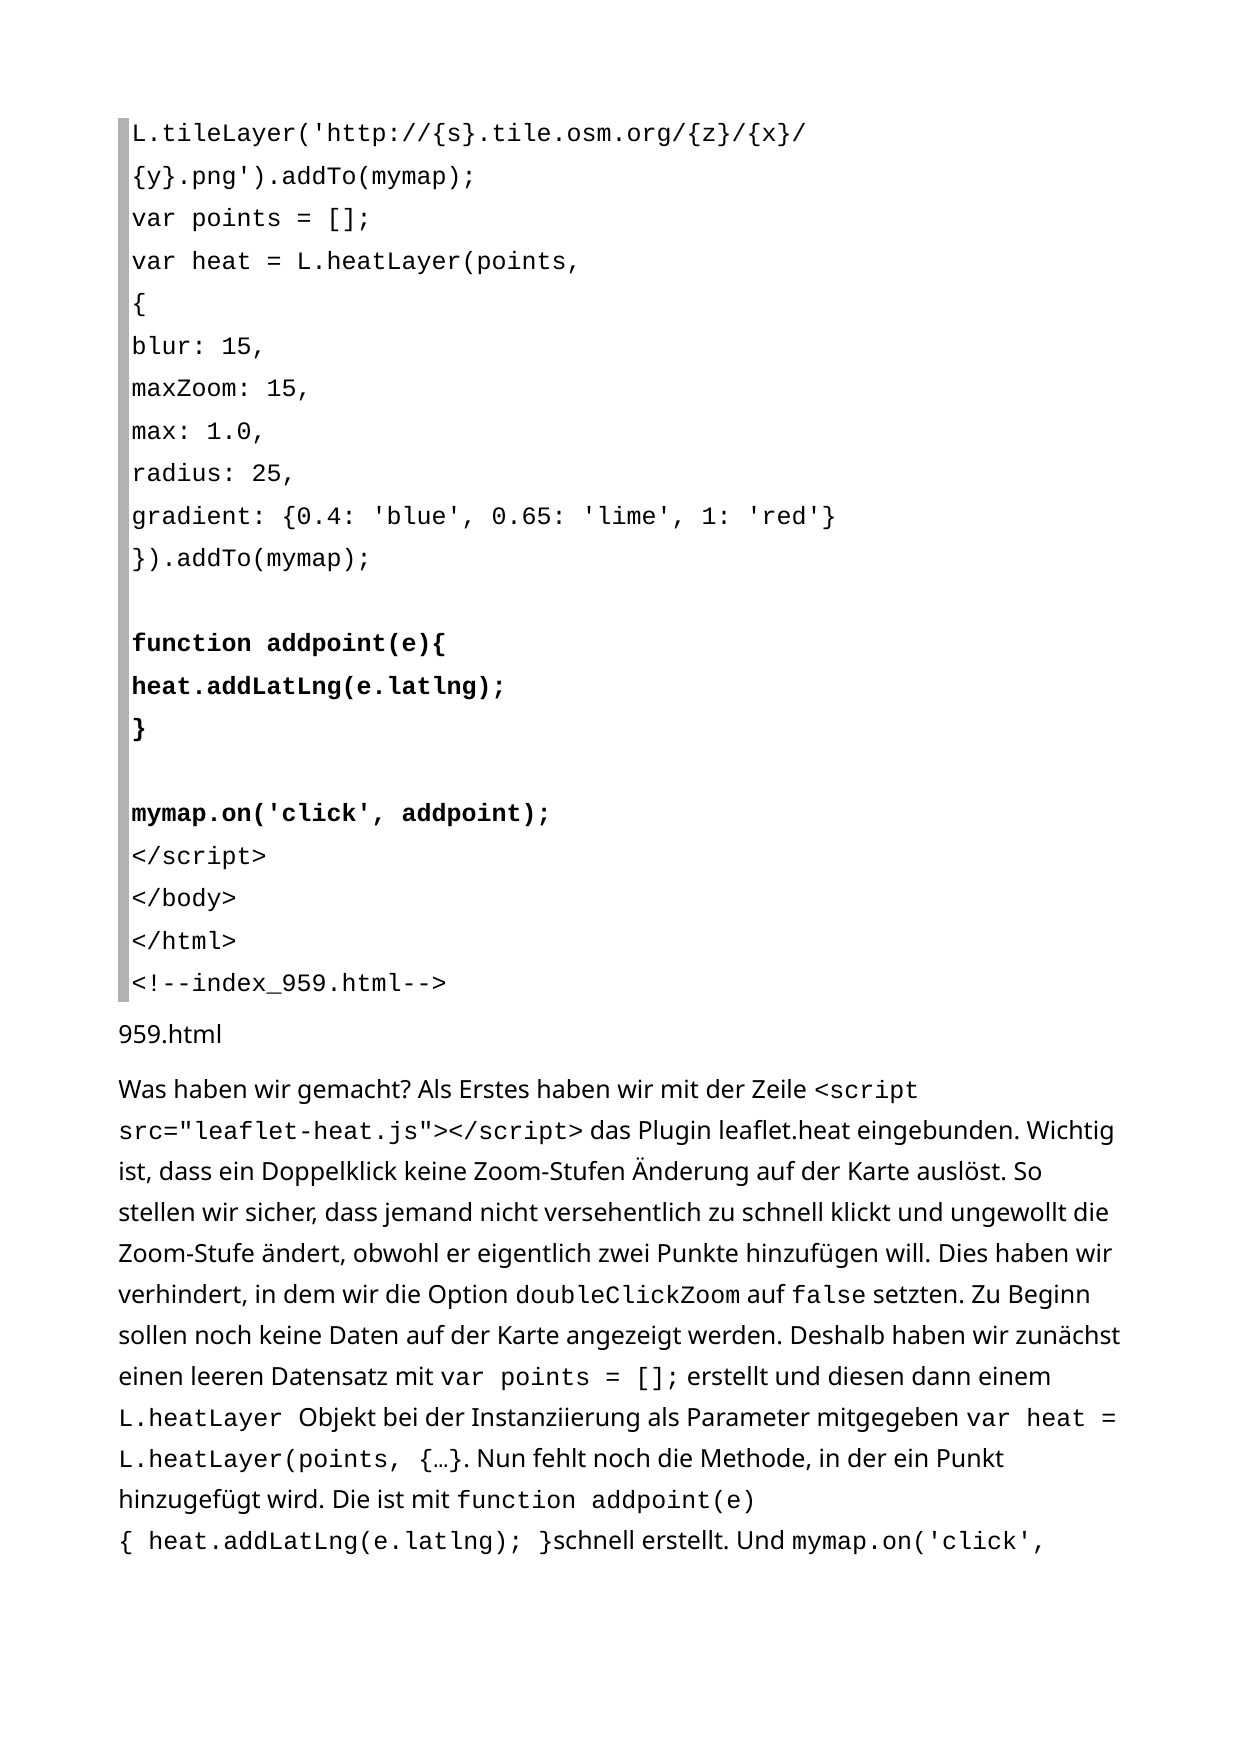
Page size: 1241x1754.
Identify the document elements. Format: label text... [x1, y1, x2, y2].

text maxZoom: 15, [129, 373, 1122, 404]
text radius: 25, [129, 458, 1122, 489]
text var points = []; [129, 203, 1122, 234]
text </script> [129, 841, 1122, 872]
text gradient: {0.4: 'blue', 0.65: 'lime', 1: 'red'} [129, 501, 1122, 532]
text 959.html [118, 1016, 1122, 1051]
text Was haben wir gemacht? Als Erstes haben wir mit der Zeile <script src="leaflet-heat.js"></script> das Plugin leaflet.heat eingebunden. Wichtig ist, dass ein Doppelklick keine Zoom-Stufen Änderung auf der Karte auslöst. So stellen wir sicher, dass jemand nicht versehentlich zu schnell klickt und ungewollt die Zoom-Stufe ändert, obwohl er eigentlich zwei Punkte hinzufügen will. Dies haben wir verhindert, in dem wir die Option doubleClickZoom auf false setzten. Zu Beginn sollen noch keine Daten auf der Karte angezeigt werden. Deshalb haben wir zunächst einen leeren Datensatz mit var points = []; erstellt und diesen dann einem L.heatLayer Objekt bei der Instanziierung als Parameter mitgegeben var heat = L.heatLayer(points, {…}. Nun fehlt noch die Methode, in der ein Punkt hinzugefügt wird. Die ist mit function addpoint(e){ heat.addLatLng(e.latlng); }schnell erstellt. Und mymap.on('click', [118, 1072, 1122, 1557]
text } [129, 713, 1122, 744]
text <!--index_959.html--> [129, 968, 1122, 1002]
text function addpoint(e){ [129, 628, 1122, 659]
text </body> [129, 883, 1122, 914]
text var heat = L.heatLayer(points, [129, 246, 1122, 277]
text mymap.on('click', addpoint); [129, 798, 1122, 829]
text { [129, 288, 1122, 319]
text max: 1.0, [129, 416, 1122, 447]
text </html> [129, 926, 1122, 957]
text blur: 15, [129, 331, 1122, 362]
text L.tileLayer('http://{s}.tile.osm.org/{z}/{x}/{y}.png').addTo(mymap); [129, 118, 1122, 192]
text heat.addLatLng(e.latlng); [129, 671, 1122, 702]
text }).addTo(mymap); [129, 543, 1122, 574]
